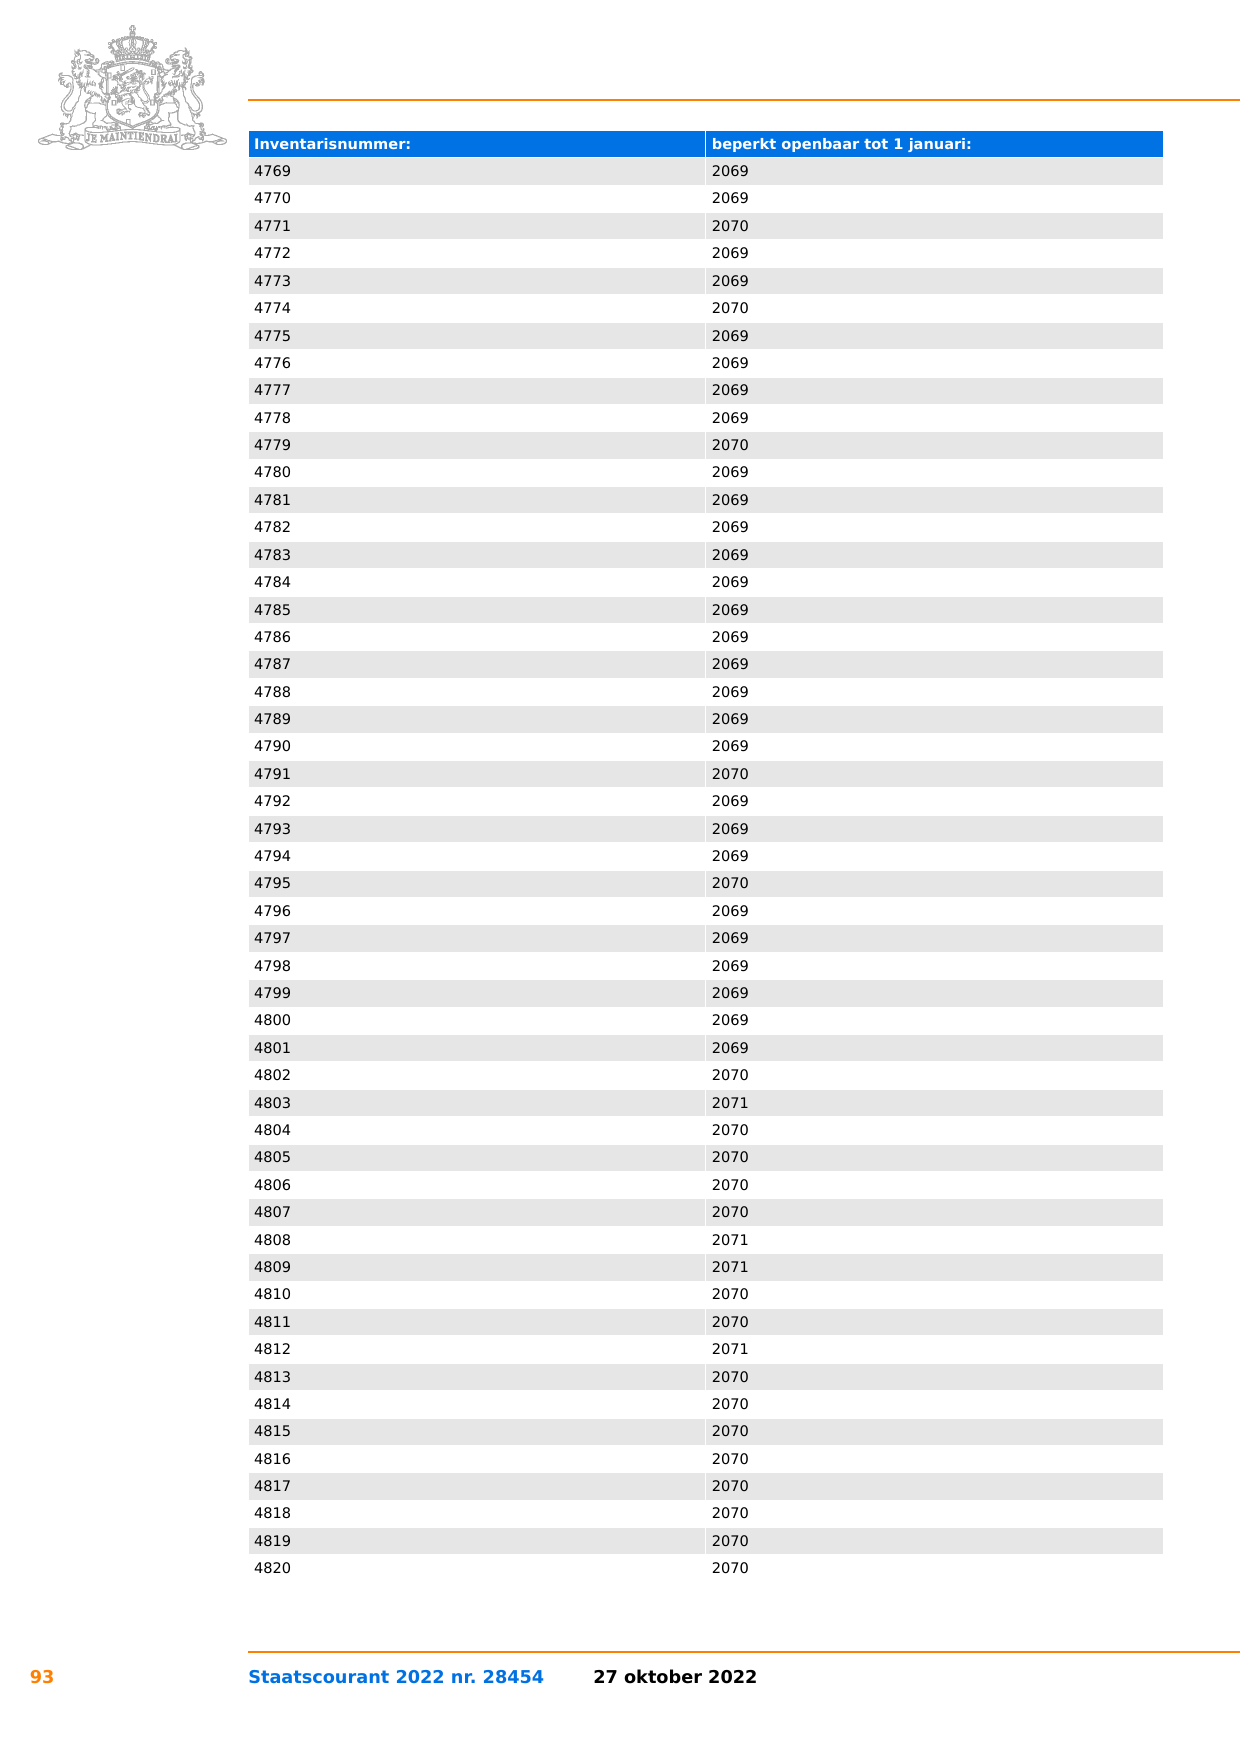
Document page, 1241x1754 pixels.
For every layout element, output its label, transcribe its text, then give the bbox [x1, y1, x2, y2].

table_cell 2070 [706, 1364, 1163, 1390]
table_cell 2070 [706, 1117, 1163, 1143]
table_cell 2069 [706, 186, 1163, 212]
table_cell 4789 [249, 706, 705, 733]
table_cell 2069 [706, 679, 1163, 705]
table_cell 2069 [706, 460, 1163, 486]
table_cell 4799 [249, 980, 705, 1007]
table_cell 2069 [706, 980, 1163, 1007]
table_cell 4803 [249, 1090, 705, 1116]
table_cell 4814 [249, 1391, 705, 1417]
table_cell 2069 [706, 624, 1163, 650]
table_cell 2069 [706, 569, 1163, 596]
table_cell 2070 [706, 1556, 1163, 1582]
table_cell 2070 [706, 213, 1163, 239]
table_cell 2070 [706, 1063, 1163, 1089]
table_cell 4800 [249, 1008, 705, 1034]
table_cell 2070 [706, 1282, 1163, 1308]
table_cell 2070 [706, 871, 1163, 897]
table_cell 4794 [249, 843, 705, 869]
table_cell 4798 [249, 953, 705, 979]
table_cell 4785 [249, 597, 705, 623]
table_cell 4769 [249, 158, 705, 185]
table_cell 4777 [249, 378, 705, 404]
table_cell 4816 [249, 1446, 705, 1472]
table_cell 4784 [249, 569, 705, 596]
table_cell 2070 [706, 1473, 1163, 1500]
table_cell 4795 [249, 871, 705, 897]
table_cell 2069 [706, 405, 1163, 431]
table_cell 4805 [249, 1145, 705, 1171]
table_cell 2069 [706, 843, 1163, 869]
table_cell 2070 [706, 295, 1163, 322]
table_cell 4786 [249, 624, 705, 650]
table_cell 4820 [249, 1556, 705, 1582]
table_cell 4770 [249, 186, 705, 212]
picture [38, 25, 227, 150]
table_cell 4819 [249, 1528, 705, 1554]
table_cell 2070 [706, 1391, 1163, 1417]
table_cell 4802 [249, 1063, 705, 1089]
table_cell 4776 [249, 350, 705, 376]
table_cell 2069 [706, 268, 1163, 294]
table_cell 2069 [706, 597, 1163, 623]
table_cell 2069 [706, 515, 1163, 541]
table_cell 4801 [249, 1035, 705, 1061]
table_cell 4790 [249, 734, 705, 760]
table_cell 4813 [249, 1364, 705, 1390]
table_cell 2069 [706, 1035, 1163, 1061]
table_cell 4781 [249, 487, 705, 513]
table_cell 4788 [249, 679, 705, 705]
table_cell 4778 [249, 405, 705, 431]
table_header beperkt openbaar tot 1 januari: [706, 131, 1163, 157]
table_cell 4810 [249, 1282, 705, 1308]
table_cell 2069 [706, 816, 1163, 842]
table_cell 2070 [706, 1419, 1163, 1445]
table_cell 4773 [249, 268, 705, 294]
table_cell 2070 [706, 1309, 1163, 1335]
table_cell 4796 [249, 898, 705, 924]
table_cell 2070 [706, 1446, 1163, 1472]
table_cell 4812 [249, 1336, 705, 1363]
table_cell 2071 [706, 1336, 1163, 1363]
table_cell 2069 [706, 953, 1163, 979]
table_cell 2070 [706, 1199, 1163, 1226]
table_cell 2070 [706, 761, 1163, 787]
table_cell 4779 [249, 432, 705, 459]
table_cell 2069 [706, 542, 1163, 568]
table_cell 2069 [706, 241, 1163, 267]
table_cell 4774 [249, 295, 705, 322]
table_cell 2069 [706, 734, 1163, 760]
table_cell 2071 [706, 1227, 1163, 1253]
table_cell 4809 [249, 1254, 705, 1281]
table_cell 4792 [249, 789, 705, 815]
table_cell 4782 [249, 515, 705, 541]
table_cell 2069 [706, 925, 1163, 952]
table_cell 2069 [706, 898, 1163, 924]
table_cell 4807 [249, 1199, 705, 1226]
table_cell 4787 [249, 651, 705, 678]
table_cell 4804 [249, 1117, 705, 1143]
table_cell 2070 [706, 1145, 1163, 1171]
table_cell 4815 [249, 1419, 705, 1445]
table_cell 2069 [706, 378, 1163, 404]
table_cell 4791 [249, 761, 705, 787]
table_cell 4808 [249, 1227, 705, 1253]
table_cell 2069 [706, 651, 1163, 678]
table_cell 2069 [706, 789, 1163, 815]
table_header Inventarisnummer: [249, 131, 705, 157]
table_cell 2069 [706, 1008, 1163, 1034]
table_cell 4806 [249, 1172, 705, 1198]
table_cell 2071 [706, 1254, 1163, 1281]
table_cell 4793 [249, 816, 705, 842]
table_cell 2069 [706, 487, 1163, 513]
table_cell 4772 [249, 241, 705, 267]
table_cell 4783 [249, 542, 705, 568]
table_cell 2070 [706, 432, 1163, 459]
table_cell 2069 [706, 323, 1163, 349]
table_cell 4775 [249, 323, 705, 349]
table_cell 4780 [249, 460, 705, 486]
table_cell 2069 [706, 158, 1163, 185]
table_cell 4818 [249, 1501, 705, 1527]
table_cell 2070 [706, 1172, 1163, 1198]
table_cell 4797 [249, 925, 705, 952]
table_cell 4771 [249, 213, 705, 239]
table_cell 2071 [706, 1090, 1163, 1116]
table_cell 4817 [249, 1473, 705, 1500]
table_cell 2070 [706, 1528, 1163, 1554]
table_cell 2069 [706, 350, 1163, 376]
table_cell 2069 [706, 706, 1163, 733]
table_cell 2070 [706, 1501, 1163, 1527]
table_cell 4811 [249, 1309, 705, 1335]
